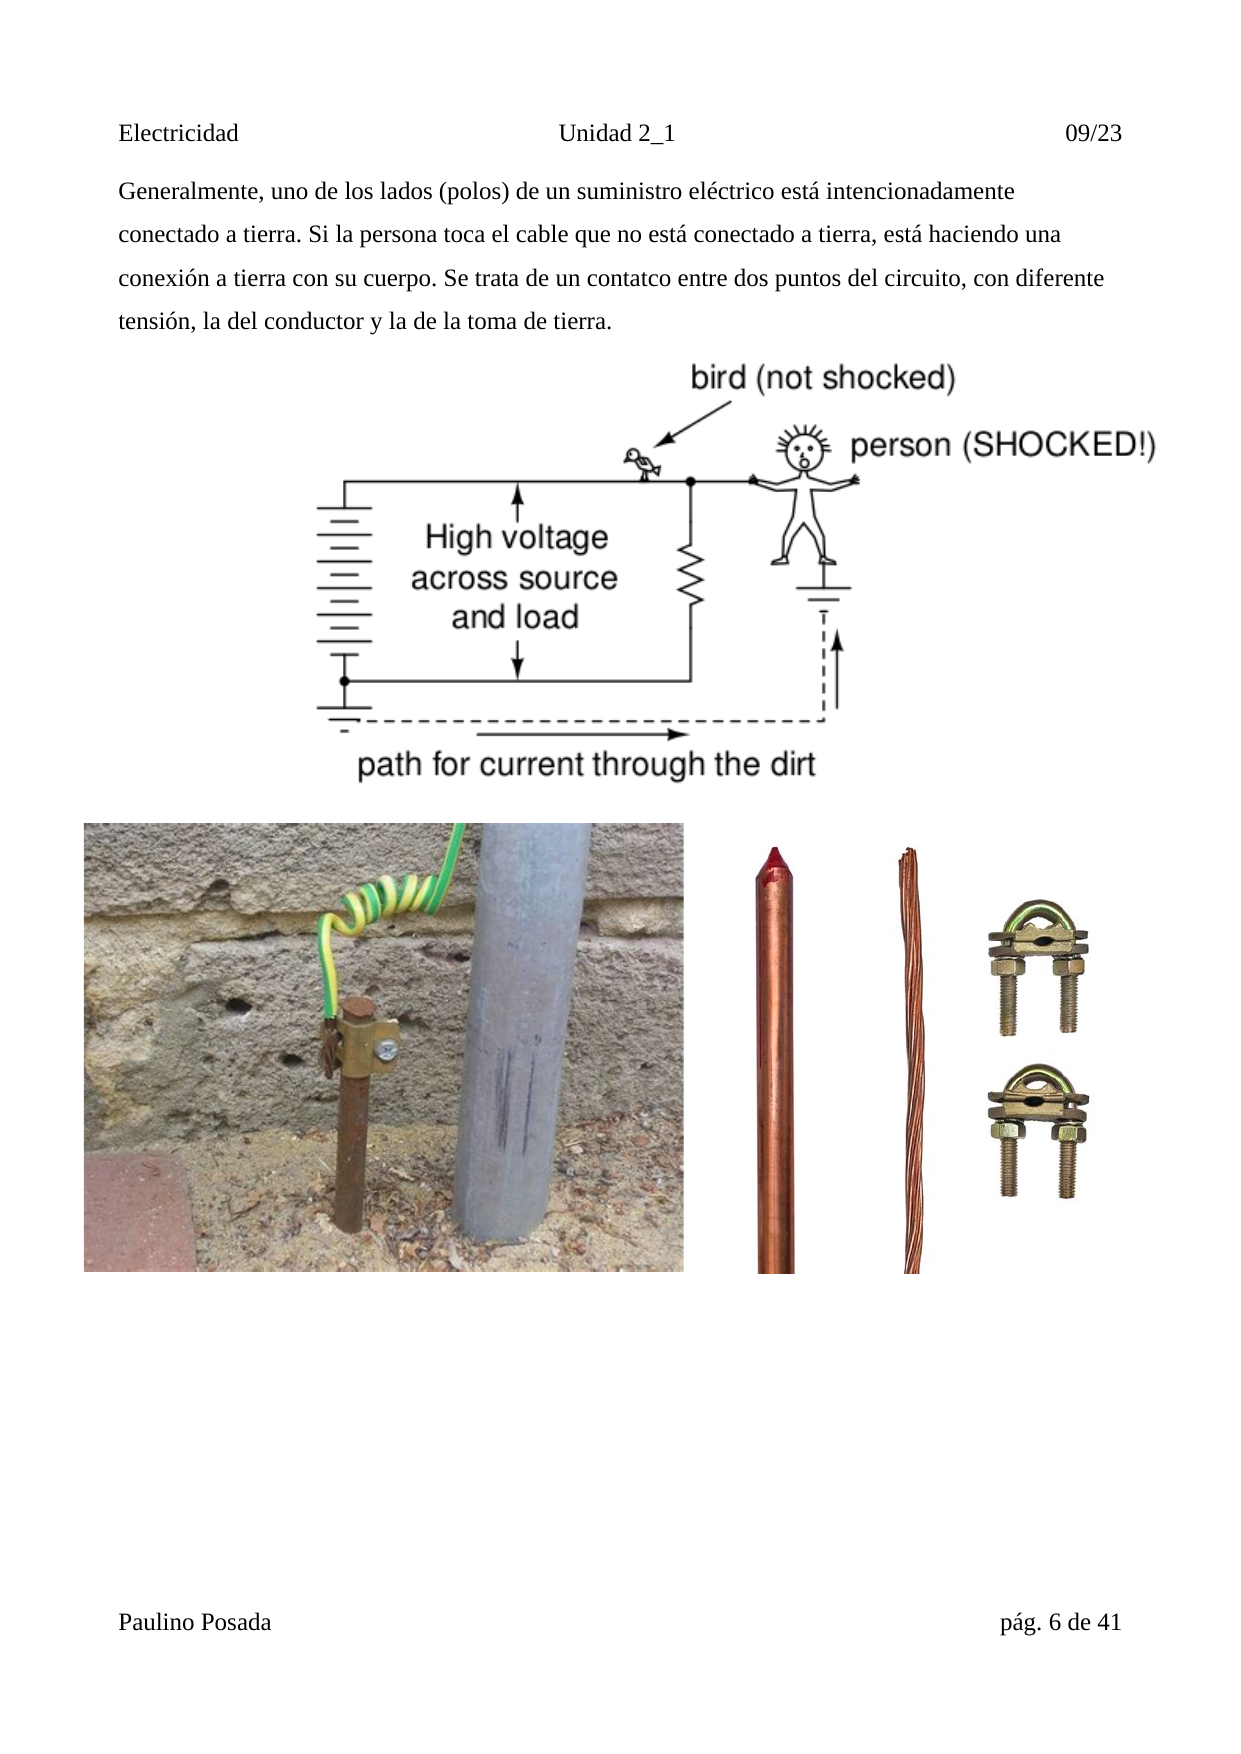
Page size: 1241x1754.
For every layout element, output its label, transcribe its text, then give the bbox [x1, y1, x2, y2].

text Generalmente, uno de los lados (polos) de un suministro eléctrico está intencionadamente conectado a tierra. Si la persona toca el cable que no está conectado a tierra, está haciendo una conexión a tierra con su cuerpo. Se trata de un contatco entre dos puntos del circuito, con diferente tensión, la del conductor y la de la toma de tierra. [118, 176, 1122, 334]
picture [83, 823, 684, 1272]
picture [690, 823, 1141, 1274]
picture [307, 348, 1170, 791]
